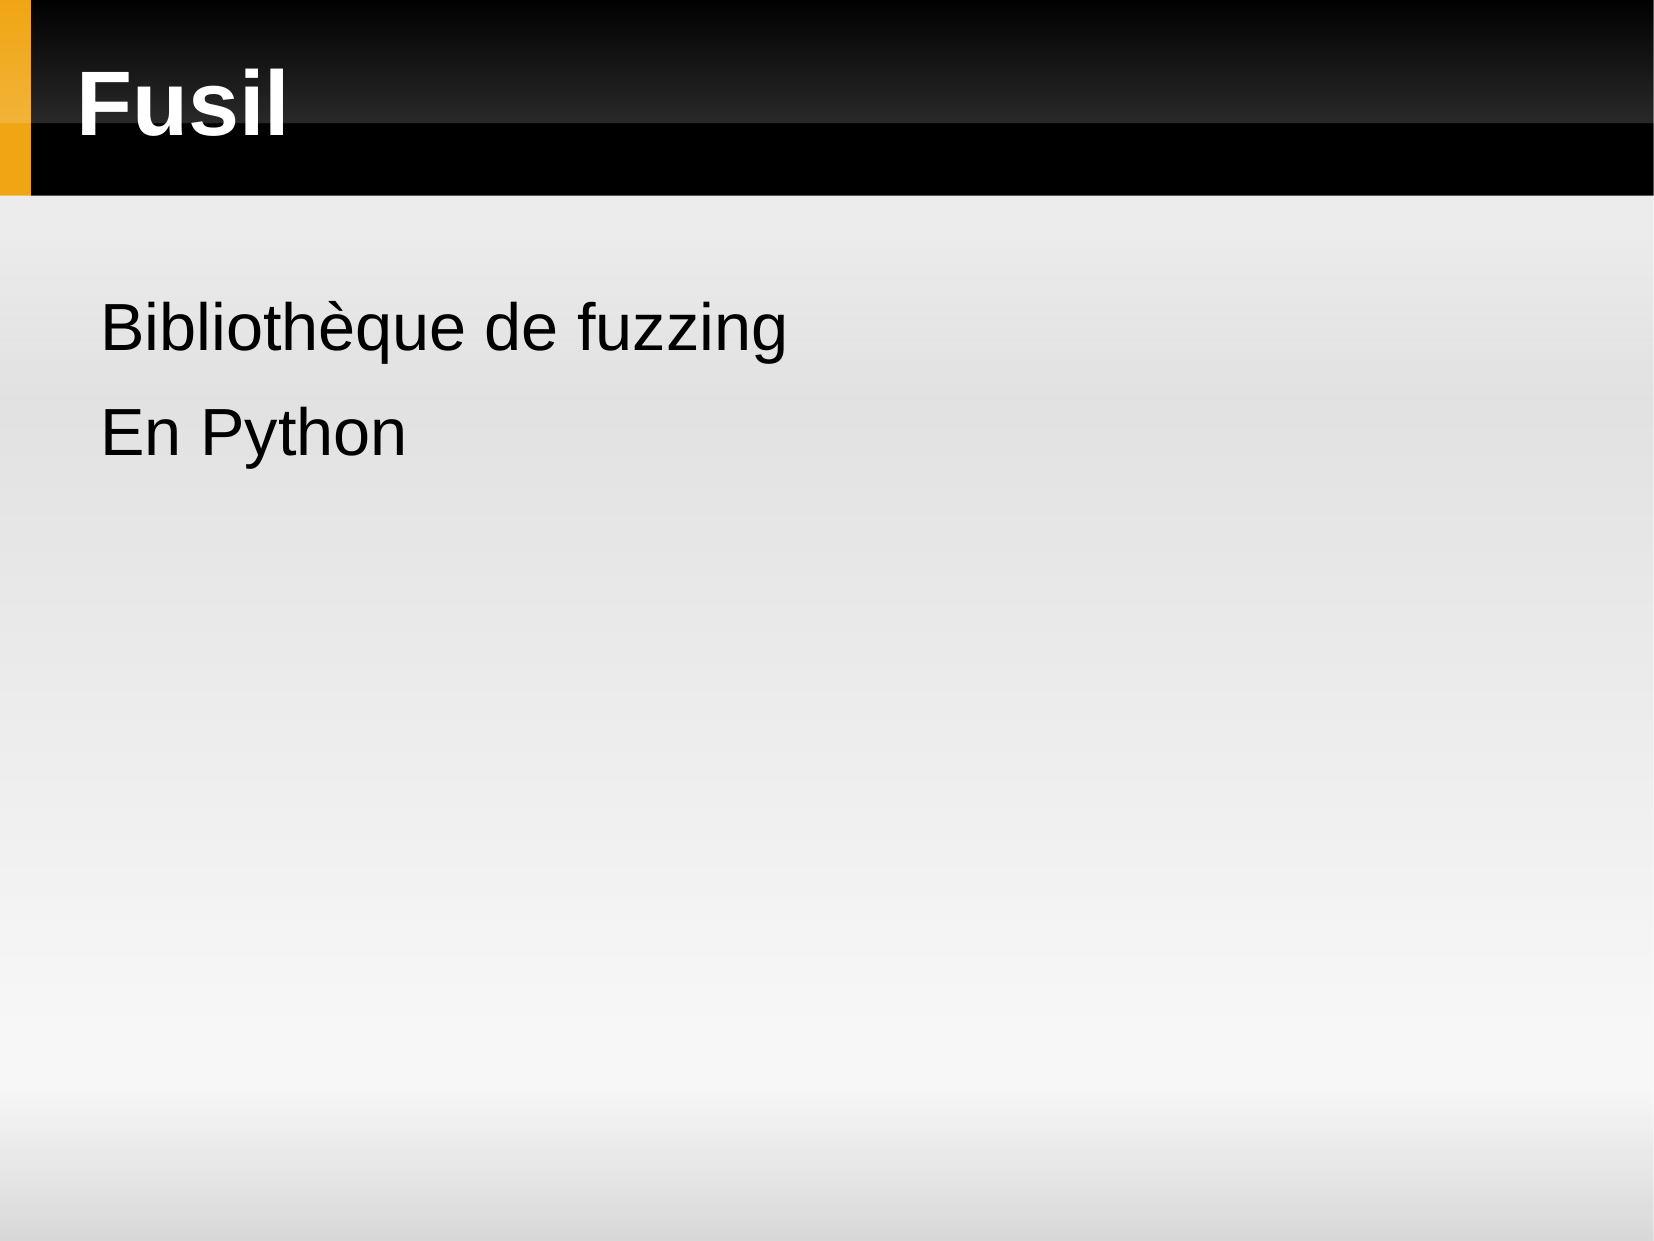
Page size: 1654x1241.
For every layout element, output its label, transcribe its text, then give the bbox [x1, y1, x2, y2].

picture [0, 0, 1654, 1241]
list Bibliothèque de fuzzing En Python [82, 290, 1571, 1094]
title Fusil [76, 7, 1565, 200]
